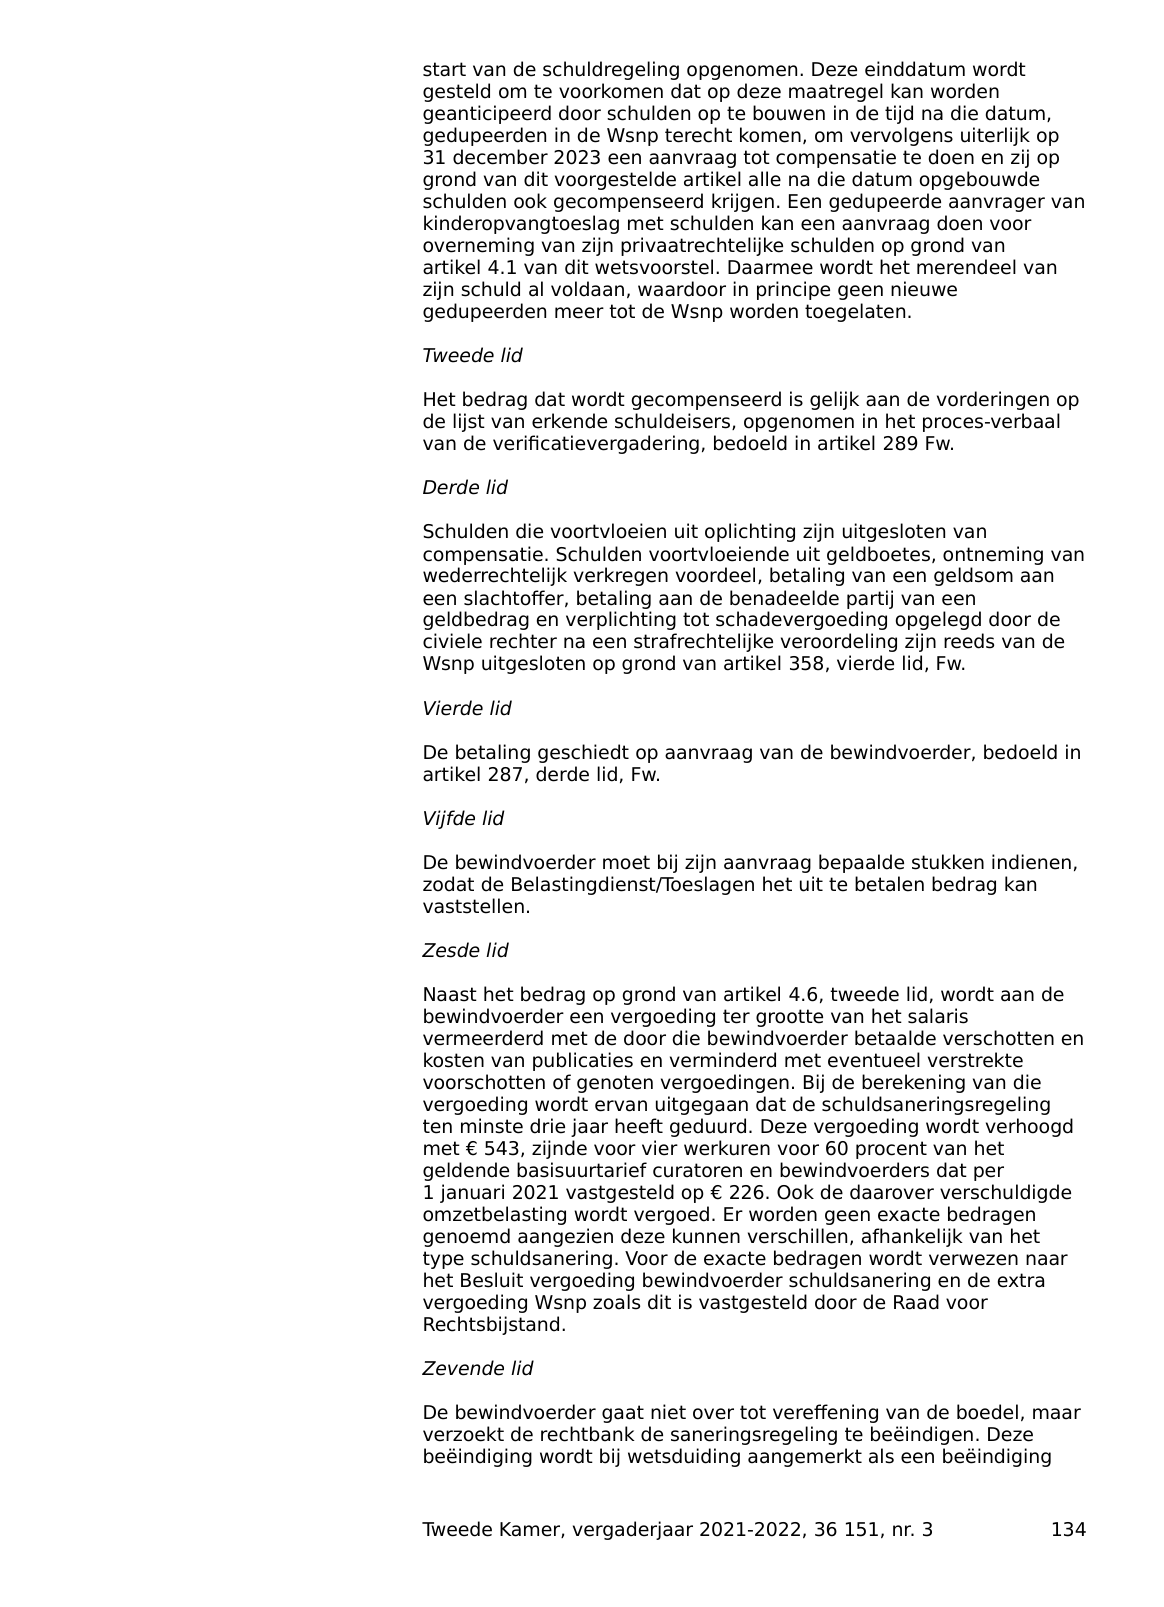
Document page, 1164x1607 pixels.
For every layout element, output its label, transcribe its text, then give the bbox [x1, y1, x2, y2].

subtitle Zevende lid [422, 1358, 1087, 1380]
text De bewindvoerder gaat niet over tot vereffening van de boedel, maar verzoekt de rechtbank de saneringsregeling te beëindigen. Deze beëindiging wordt bij wetsduiding aangemerkt als een beëindiging [422, 1402, 1087, 1468]
subtitle Tweede lid [422, 345, 1087, 367]
subtitle Derde lid [422, 477, 1087, 499]
text Schulden die voortvloeien uit oplichting zijn uitgesloten van compensatie. Schulden voortvloeiende uit geldboetes, ontneming van wederrechtelijk verkregen voordeel, betaling van een geldsom aan een slachtoffer, betaling aan de benadeelde partij van een geldbedrag en verplichting tot schadevergoeding opgelegd door de civiele rechter na een strafrechtelijke veroordeling zijn reeds van de Wsnp uitgesloten op grond van artikel 358, vierde lid, Fw. [422, 521, 1087, 675]
text start van de schuldregeling opgenomen. Deze einddatum wordt gesteld om te voorkomen dat op deze maatregel kan worden geanticipeerd door schulden op te bouwen in de tijd na die datum, gedupeerden in de Wsnp terecht komen, om vervolgens uiterlijk op 31 december 2023 een aanvraag tot compensatie te doen en zij op grond van dit voorgestelde artikel alle na die datum opgebouwde schulden ook gecompenseerd krijgen. Een gedupeerde aanvrager van kinderopvangtoeslag met schulden kan een aanvraag doen voor overneming van zijn privaatrechtelijke schulden op grond van artikel 4.1 van dit wetsvoorstel. Daarmee wordt het merendeel van zijn schuld al voldaan, waardoor in principe geen nieuwe gedupeerden meer tot de Wsnp worden toegelaten. [422, 59, 1087, 323]
text De bewindvoerder moet bij zijn aanvraag bepaalde stukken indienen, zodat de Belastingdienst/Toeslagen het uit te betalen bedrag kan vaststellen. [422, 852, 1087, 918]
text Het bedrag dat wordt gecompenseerd is gelijk aan de vorderingen op de lijst van erkende schuldeisers, opgenomen in het proces-verbaal van de verificatievergadering, bedoeld in artikel 289 Fw. [422, 389, 1087, 455]
subtitle Zesde lid [422, 940, 1087, 962]
text Naast het bedrag op grond van artikel 4.6, tweede lid, wordt aan de bewindvoerder een vergoeding ter grootte van het salaris vermeerderd met de door die bewindvoerder betaalde verschotten en kosten van publicaties en verminderd met eventueel verstrekte voorschotten of genoten vergoedingen. Bij de berekening van die vergoeding wordt ervan uitgegaan dat de schuldsaneringsregeling ten minste drie jaar heeft geduurd. Deze vergoeding wordt verhoogd met € 543, zijnde voor vier werkuren voor 60 procent van het geldende basisuurtarief curatoren en bewindvoerders dat per 1 januari 2021 vastgesteld op € 226. Ook de daarover verschuldigde omzetbelasting wordt vergoed. Er worden geen exacte bedragen genoemd aangezien deze kunnen verschillen, afhankelijk van het type schuldsanering. Voor de exacte bedragen wordt verwezen naar het Besluit vergoeding bewindvoerder schuldsanering en de extra vergoeding Wsnp zoals dit is vastgesteld door de Raad voor Rechtsbijstand. [422, 984, 1087, 1336]
text De betaling geschiedt op aanvraag van de bewindvoerder, bedoeld in artikel 287, derde lid, Fw. [422, 742, 1087, 786]
subtitle Vierde lid [422, 697, 1087, 719]
subtitle Vijfde lid [422, 808, 1087, 830]
